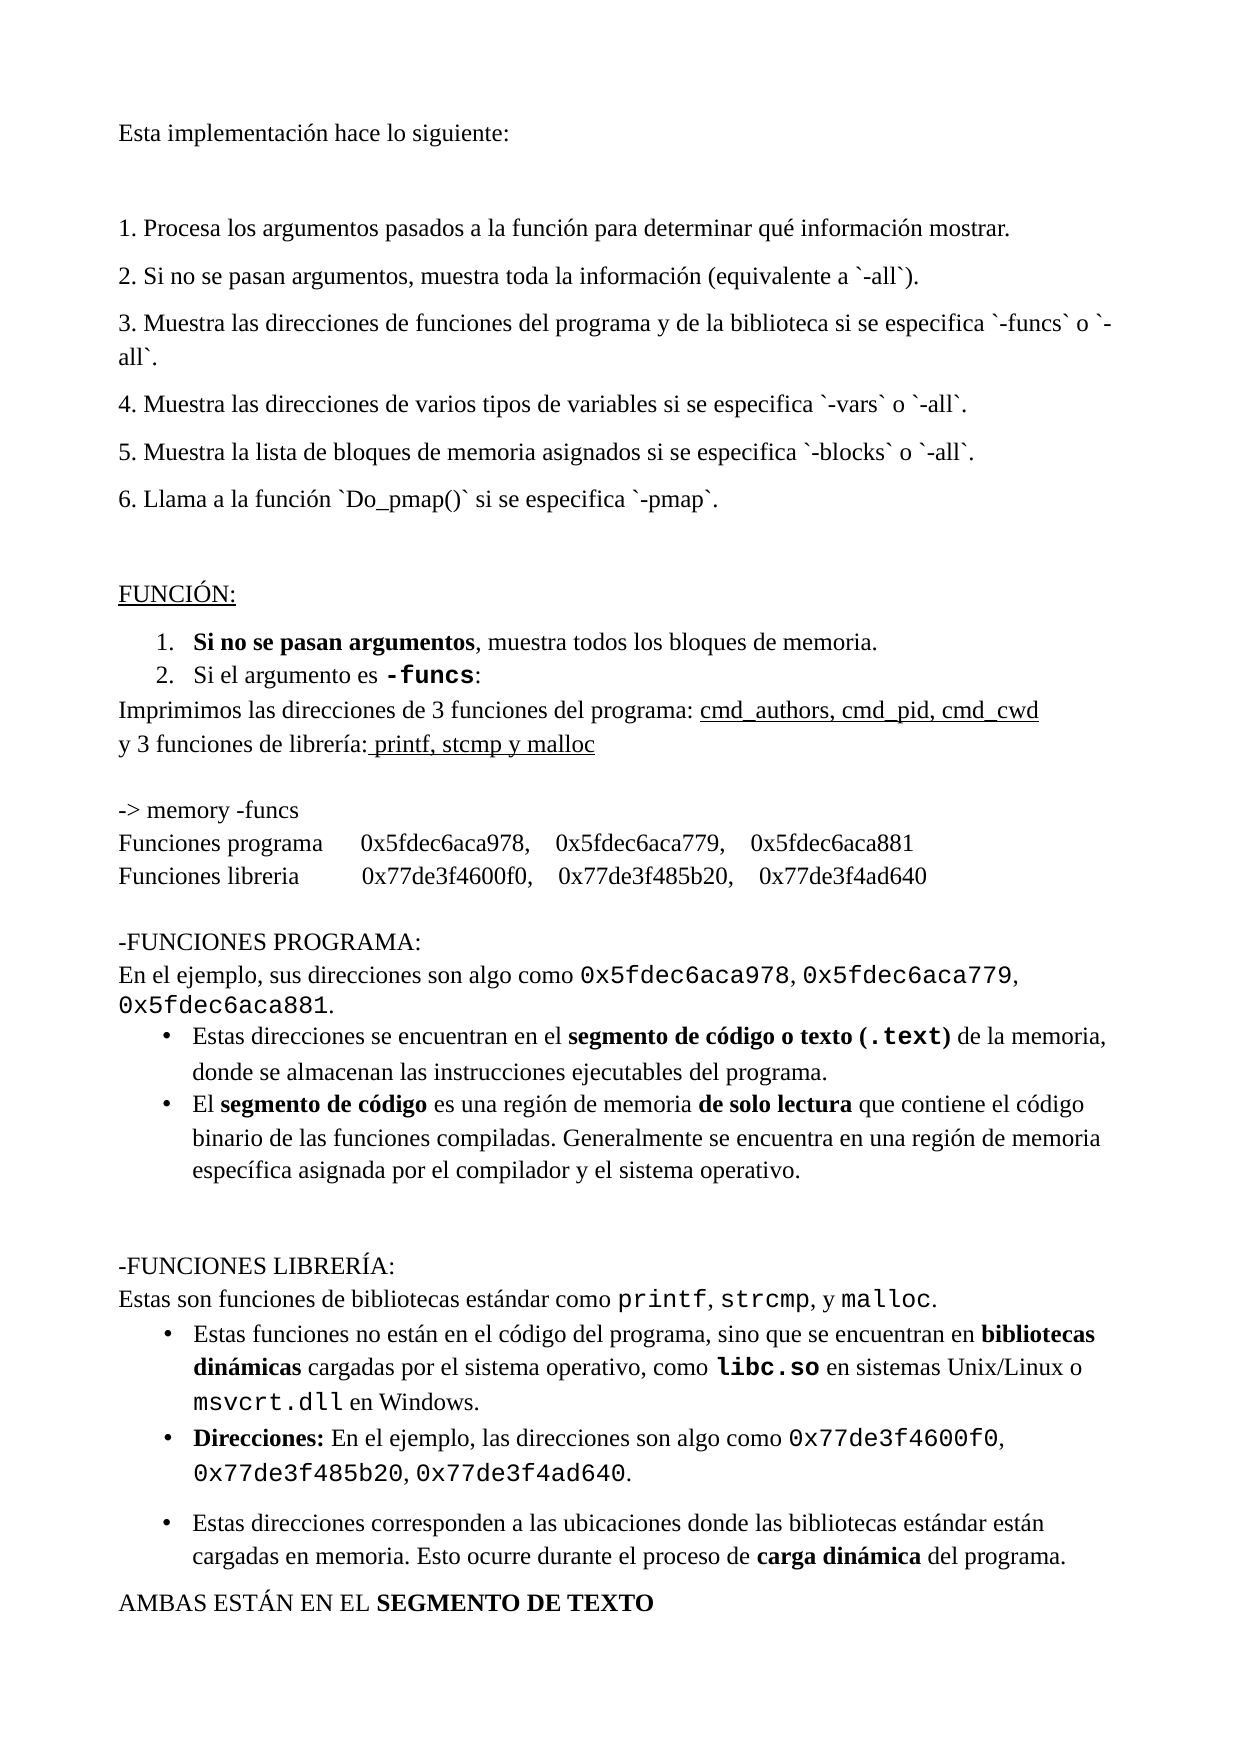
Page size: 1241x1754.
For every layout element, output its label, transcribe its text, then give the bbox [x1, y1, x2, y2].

text Esta implementación hace lo siguiente: [118, 118, 1122, 147]
text FUNCIÓN: [118, 579, 1122, 608]
text -FUNCIONES PROGRAMA: [118, 927, 1122, 956]
text -> memory -funcs [118, 795, 1122, 823]
text Estas son funciones de bibliotecas estándar como printf, strcmp, y malloc. [118, 1284, 1122, 1315]
list El segmento de código es una región de memoria de solo lectura que contiene el código binario de las funciones compiladas. Generalmente se encuentra en una región de memoria específica asignada por el compilador y el sistema operativo. [162, 1089, 1122, 1184]
list Estas direcciones corresponden a las ubicaciones donde las bibliotecas estándar están cargadas en memoria. Esto ocurre durante el proceso de carga dinámica del programa. [162, 1508, 1122, 1570]
text 4. Muestra las direcciones de varios tipos de variables si se especifica `-vars` o `-all`. [118, 389, 1122, 418]
text En el ejemplo, sus direcciones son algo como 0x5fdec6aca978, 0x5fdec6aca779, 0x5fdec6aca881. [118, 960, 1122, 1021]
text 1. Procesa los argumentos pasados a la función para determinar qué información mostrar. [118, 213, 1122, 242]
list Si el argumento es -funcs: [156, 660, 1122, 691]
text -FUNCIONES LIBRERÍA: [118, 1251, 1122, 1279]
text 5. Muestra la lista de bloques de memoria asignados si se especifica `-blocks` o `-all`. [118, 437, 1122, 466]
text 2. Si no se pasan argumentos, muestra toda la información (equivalente a `-all`). [118, 261, 1122, 290]
text 3. Muestra las direcciones de funciones del programa y de la biblioteca si se especifica `-funcs` o `-all`. [118, 308, 1122, 370]
text 6. Llama a la función `Do_pmap()` si se especifica `-pmap`. [118, 484, 1122, 513]
text y 3 funciones de librería: printf, stcmp y malloc [118, 729, 1122, 757]
text Funciones libreria 0x77de3f4600f0, 0x77de3f485b20, 0x77de3f4ad640 [118, 861, 1122, 889]
text Imprimimos las direcciones de 3 funciones del programa: cmd_authors, cmd_pid, cmd_cwd [118, 696, 1122, 724]
list Direcciones: En el ejemplo, las direcciones son algo como 0x77de3f4600f0, 0x77de3f485b20, 0x77de3f4ad640. [164, 1423, 1122, 1489]
text Funciones programa 0x5fdec6aca978, 0x5fdec6aca779, 0x5fdec6aca881 [118, 828, 1122, 856]
list Estas funciones no están en el código del programa, sino que se encuentran en bibliotecas dinámicas cargadas por el sistema operativo, como libc.so en sistemas Unix/Linux o msvcrt.dll en Windows. [164, 1319, 1122, 1418]
text AMBAS ESTÁN EN EL SEGMENTO DE TEXTO [118, 1588, 1122, 1617]
list Estas direcciones se encuentran en el segmento de código o texto (.text) de la memoria, donde se almacenan las instrucciones ejecutables del programa. [162, 1021, 1122, 1085]
list Si no se pasan argumentos, muestra todos los bloques de memoria. [156, 627, 1122, 656]
